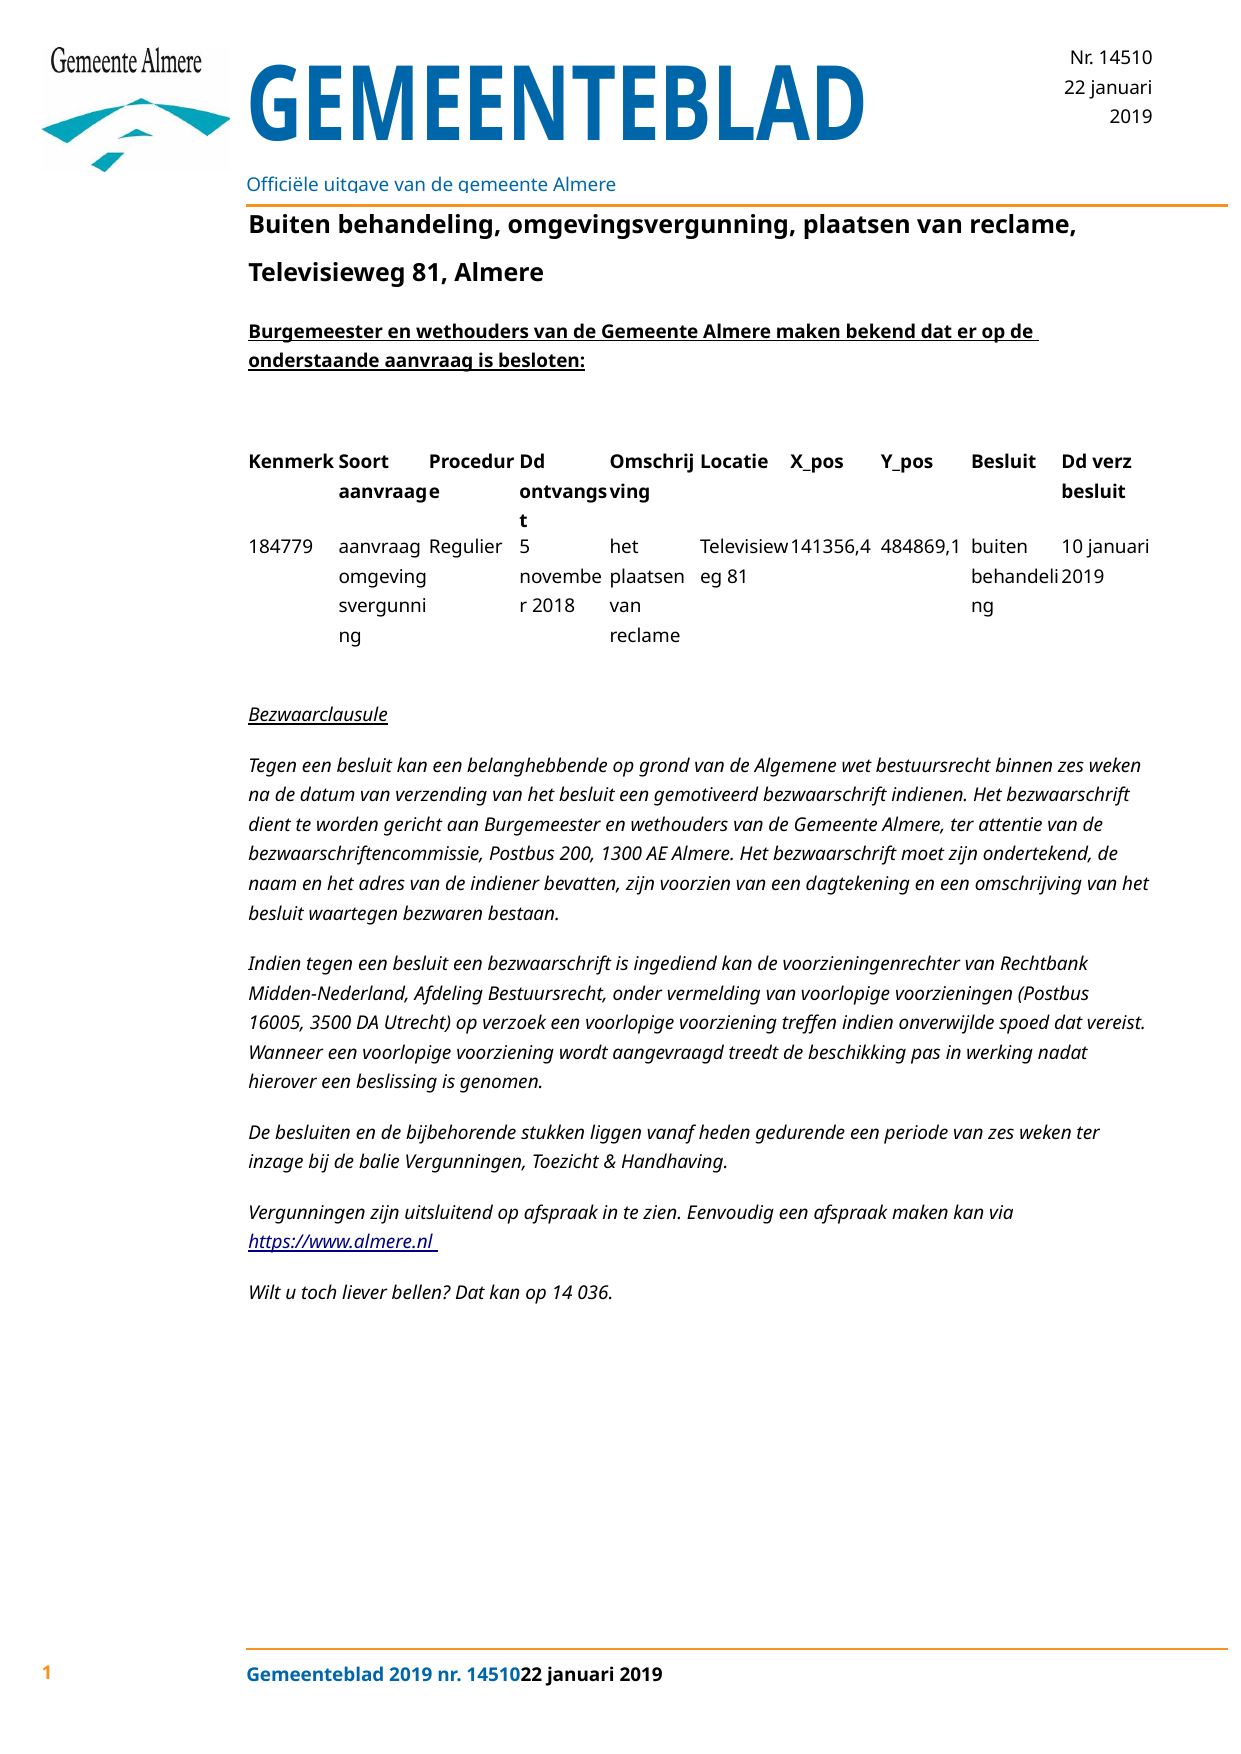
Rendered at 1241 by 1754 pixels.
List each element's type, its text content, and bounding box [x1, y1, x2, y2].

table_header Dd ontvangst [519, 449, 609, 533]
picture [41, 47, 231, 172]
table_header Y_pos [881, 449, 971, 533]
text Wilt u toch liever bellen? Dat kan op 14 036. [248, 1279, 1152, 1305]
table_cell buiten behandeling [971, 533, 1061, 648]
text Indien tegen een besluit een bezwaarschrift is ingediend kan de voorzieningenrechter van Rechtbank Midden-Nederland, Afdeling Bestuursrecht, onder vermelding van voorlopige voorzieningen (Postbus 16005, 3500 DA Utrecht) op verzoek een voorlopige voorziening treffen indien onverwijlde spoed dat vereist. Wanneer een voorlopige voorziening wordt aangevraagd treedt de beschikking pas in werking nadat hierover een beslissing is genomen. [248, 950, 1152, 1094]
table_cell 10 januari 2019 [1061, 533, 1152, 648]
table_cell aanvraag omgevingsvergunning [338, 533, 429, 648]
table_cell 141356,4 [790, 533, 881, 648]
text Burgemeester en wethouders van de Gemeente Almere maken bekend dat er op de onderstaande aanvraag is besloten: [248, 318, 1152, 373]
table_cell Regulier [429, 533, 519, 648]
table_cell Televisieweg 81 [700, 533, 790, 648]
text Tegen een besluit kan een belanghebbende op grond van de Algemene wet bestuursrecht binnen zes weken na de datum van verzending van het besluit een gemotiveerd bezwaarschrift indienen. Het bezwaarschrift dient te worden gericht aan Burgemeester en wethouders van de Gemeente Almere, ter attentie van de bezwaarschriftencommissie, Postbus 200, 1300 AE Almere. Het bezwaarschrift moet zijn ondertekend, de naam en het adres van de indiener bevatten, zijn voorzien van een dagtekening en een omschrijving van het besluit waartegen bezwaren bestaan. [248, 752, 1152, 926]
table_header Omschrijving [609, 449, 700, 533]
table_header Locatie [700, 449, 790, 533]
table_header Procedure [429, 449, 519, 533]
text De besluiten en de bijbehorende stukken liggen vanaf heden gedurende een periode van zes weken ter inzage bij de balie Vergunningen, Toezicht & Handhaving. [248, 1119, 1152, 1174]
table_header X_pos [790, 449, 881, 533]
text Vergunningen zijn uitsluitend op afspraak in te zien. Eenvoudig een afspraak maken kan via https://www.almere.nl [248, 1199, 1152, 1254]
table_header Kenmerk [248, 449, 338, 533]
table_header Soort aanvraag [338, 449, 429, 533]
table_cell het plaatsen van reclame [609, 533, 700, 648]
text Buiten behandeling, omgevingsvergunning, plaatsen van reclame, Televisieweg 81, Almere [248, 207, 1152, 288]
table_cell 484869,1 [881, 533, 971, 648]
text Bezwaarclausule [248, 701, 1152, 727]
table_cell 5 november 2018 [519, 533, 609, 648]
table_cell 184779 [248, 533, 338, 648]
table_header Besluit [971, 449, 1061, 533]
table_header Dd verz besluit [1061, 449, 1152, 533]
